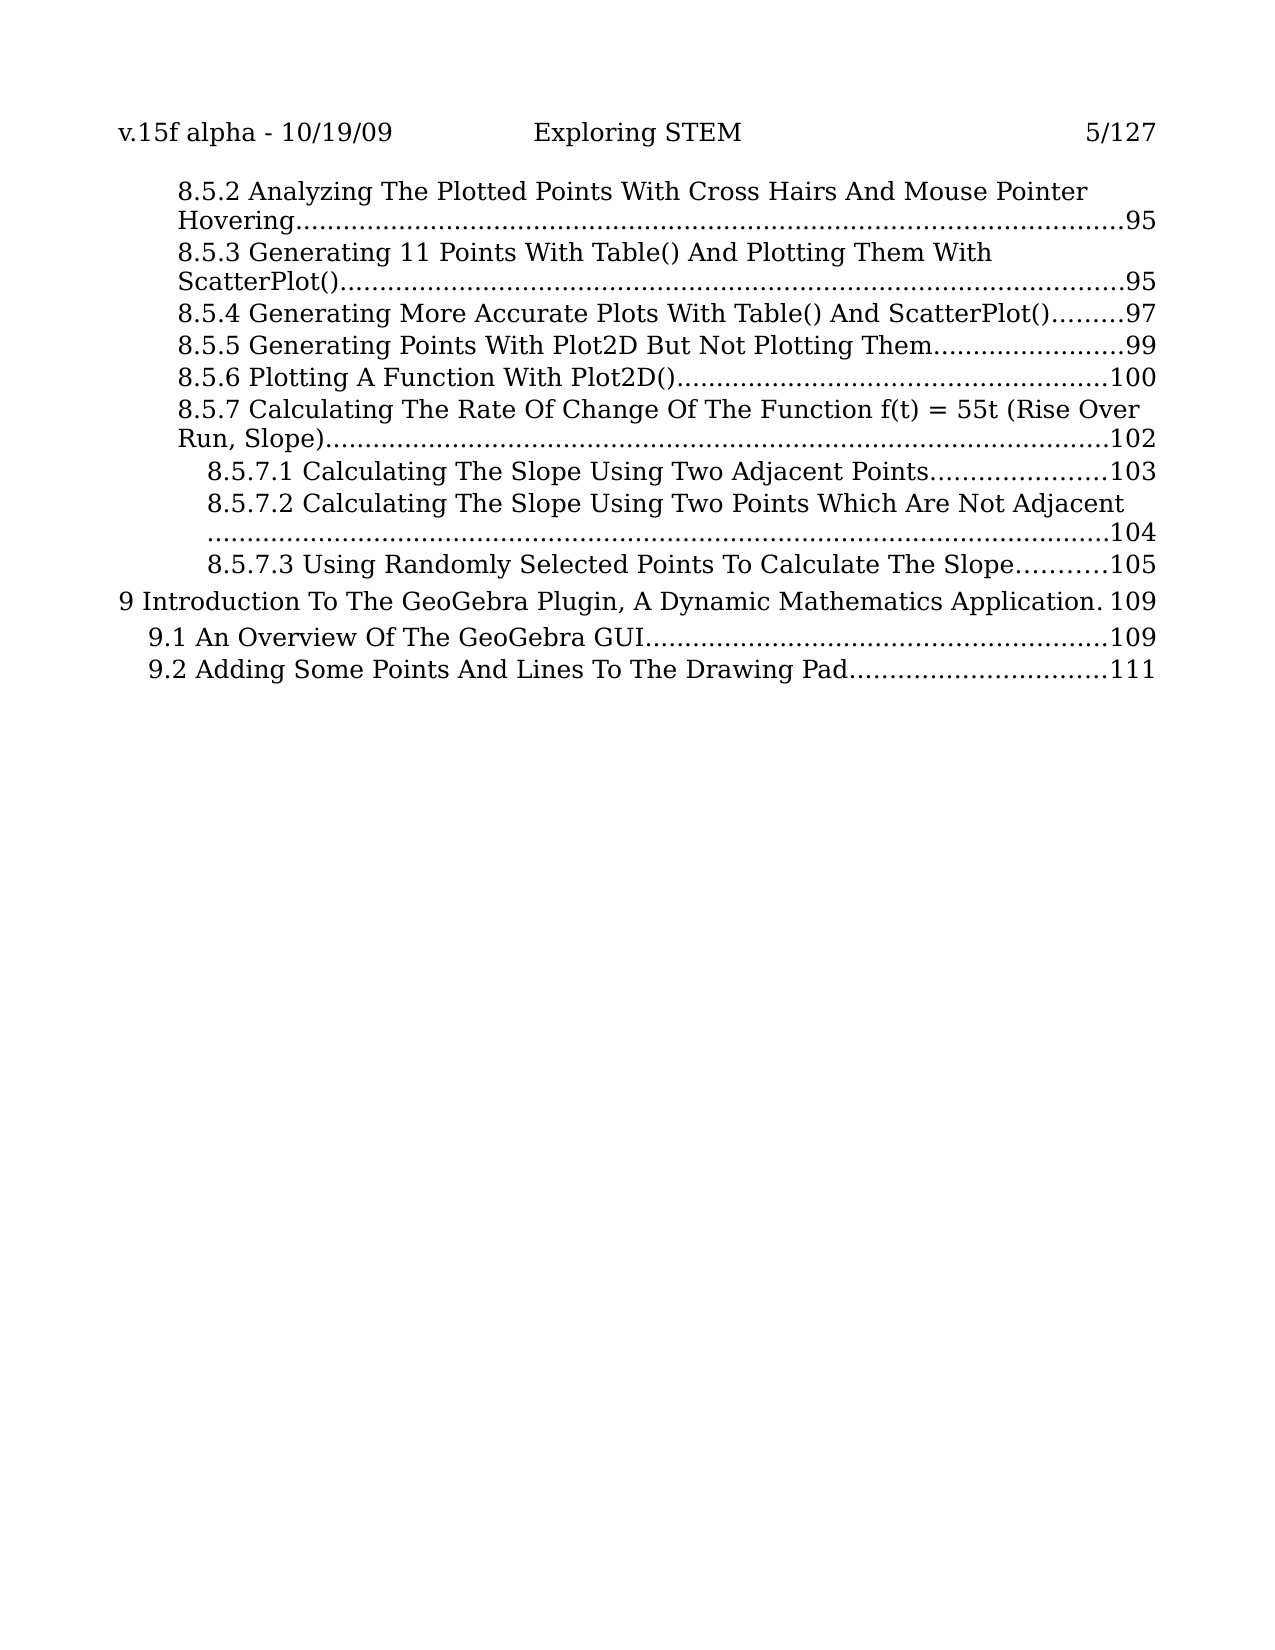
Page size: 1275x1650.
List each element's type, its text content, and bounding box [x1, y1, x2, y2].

text 9.1 An Overview Of The GeoGebra GUI 109 [148, 623, 1157, 653]
text 9 Introduction To The GeoGebra Plugin, A Dynamic Mathematics Application 109 [118, 587, 1157, 616]
text 8.5.7.1 Calculating The Slope Using Two Adjacent Points 103 [207, 457, 1157, 486]
text 9.2 Adding Some Points And Lines To The Drawing Pad 111 [148, 656, 1157, 685]
text 8.5.7 Calculating The Rate Of Change Of The Function f(t) = 55t (Rise Over Run, Slope) 102 [177, 396, 1157, 454]
text 8.5.7.3 Using Randomly Selected Points To Calculate The Slope 105 [207, 550, 1157, 579]
text 8.5.7.2 Calculating The Slope Using Two Points Which Are Not Adjacent 104 [207, 489, 1157, 547]
text 8.5.3 Generating 11 Points With Table() And Plotting Them With ScatterPlot() 95 [177, 238, 1157, 296]
text 8.5.5 Generating Points With Plot2D But Not Plotting Them 99 [177, 331, 1157, 361]
text 8.5.6 Plotting A Function With Plot2D() 100 [177, 363, 1157, 393]
text 8.5.2 Analyzing The Plotted Points With Cross Hairs And Mouse Pointer Hovering 95 [177, 177, 1157, 235]
text 8.5.4 Generating More Accurate Plots With Table() And ScatterPlot() 97 [177, 299, 1157, 328]
